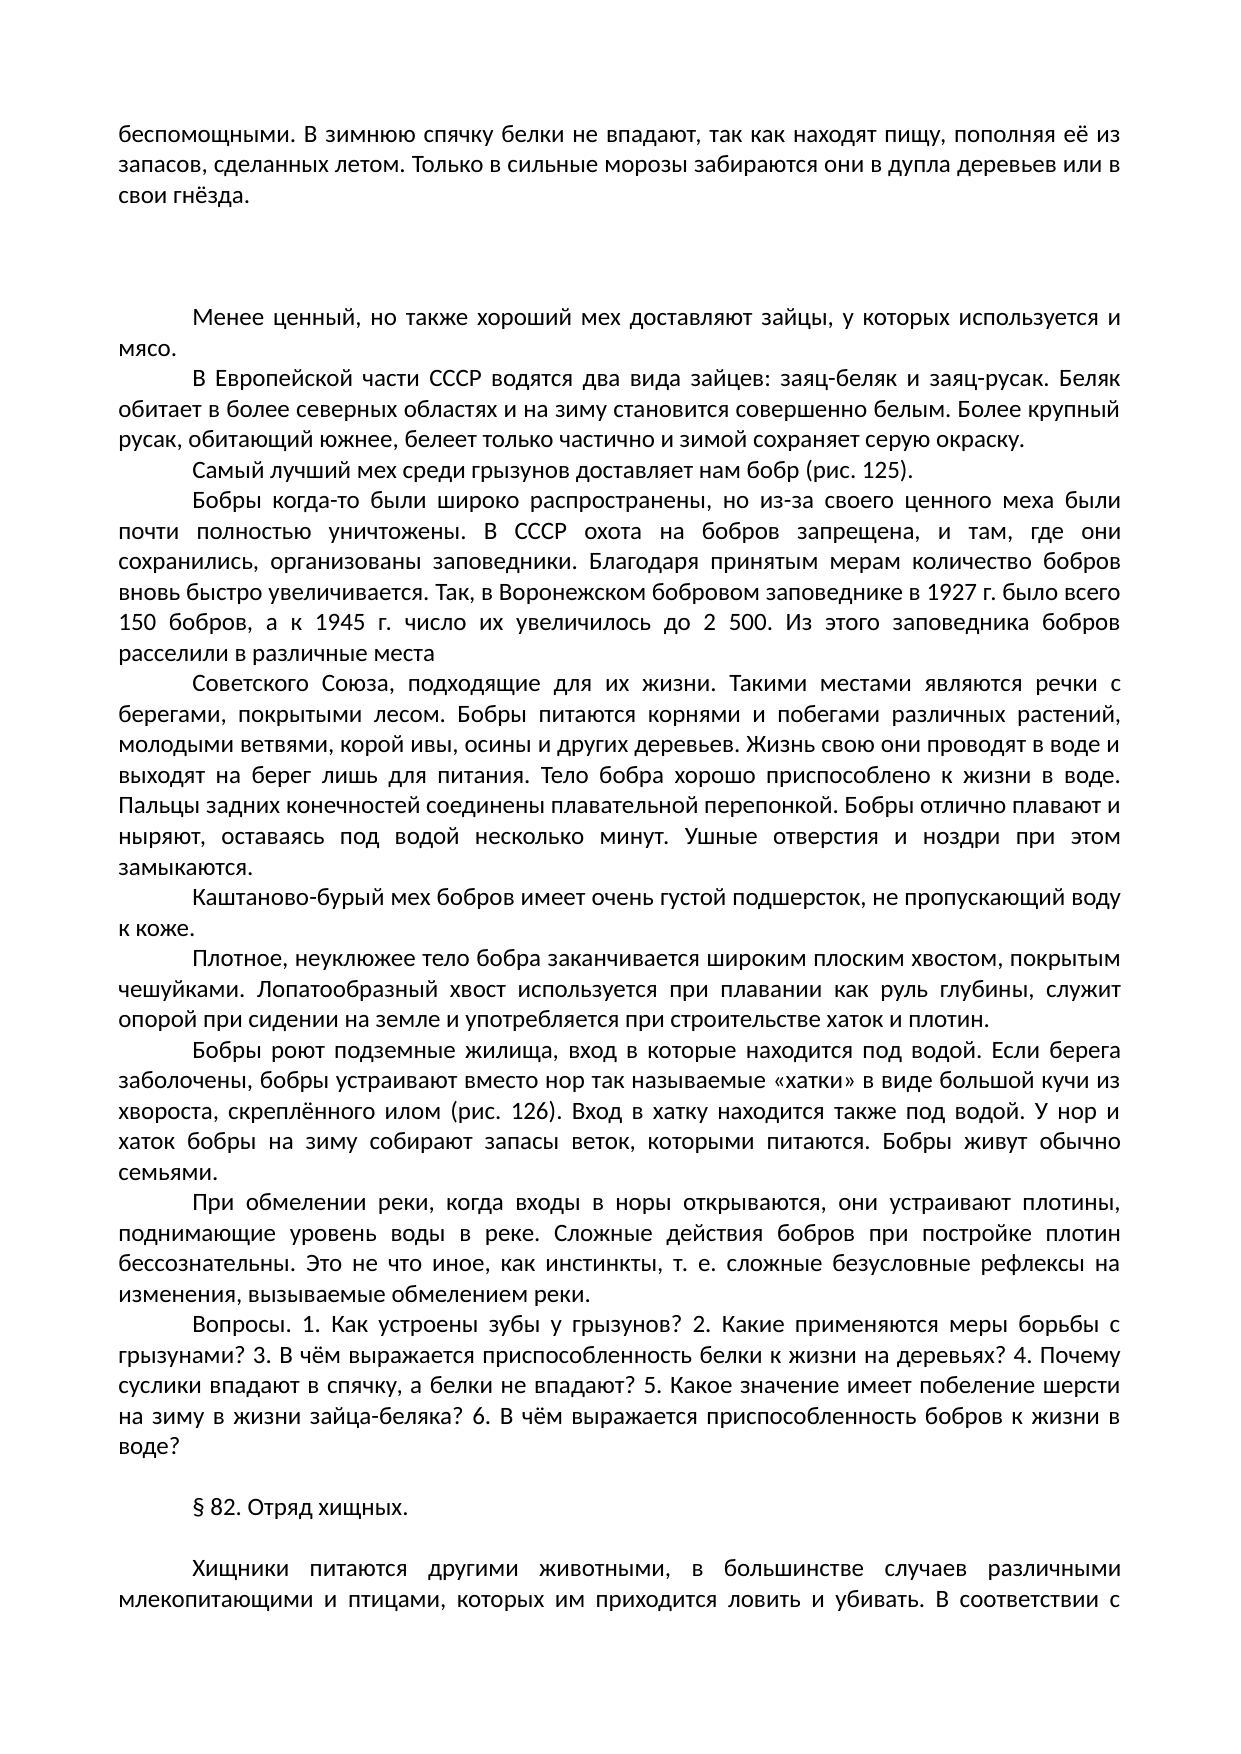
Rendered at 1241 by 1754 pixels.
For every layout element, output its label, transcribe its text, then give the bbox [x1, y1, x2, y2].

text Советского Союза, подходящие для их жизни. Такими местами являются речки с берегами, покрытыми лесом. Бобры питаются корнями и побегами различных растений, молодыми ветвями, корой ивы, осины и других деревьев. Жизнь свою они проводят в воде и выходят на берег лишь для питания. Тело бобра хорошо приспособлено к жизни в воде. Пальцы задних конечностей соединены плавательной перепонкой. Бобры отлично плавают и ныряют, оставаясь под водой несколько минут. Ушные отверстия и ноздри при этом замыкаются. [118, 667, 1122, 881]
text § 82. Отряд хищных. [118, 1492, 1122, 1522]
text Самый лучший мех среди грызунов доставляет нам бобр (рис. 125). [118, 454, 1122, 484]
text Бобры роют подземные жилища, вход в которые находится под водой. Если берега заболочены, бобры устраивают вместо нор так называемые «хатки» в виде большой кучи из хвороста, скреплённого илом (рис. 126). Вход в хатку находится также под водой. У нор и хаток бобры на зиму собирают запасы веток, которыми питаются. Бобры живут обычно семьями. [118, 1034, 1122, 1186]
text При обмелении реки, когда входы в норы открываются, они устраивают плотины, поднимающие уровень воды в реке. Сложные действия бобров при постройке плотин бессознательны. Это не что иное, как инстинкты, т. е. сложные безусловные рефлексы на изменения, вызываемые обмелением реки. [118, 1186, 1122, 1308]
text Вопросы. 1. Как устроены зубы у грызунов? 2. Какие применяются меры борьбы с грызунами? 3. В чём выражается приспособленность белки к жизни на деревьях? 4. Почему суслики впадают в спячку, а белки не впадают? 5. Какое значение имеет побеление шерсти на зиму в жизни зайца-беляка? 6. В чём выражается приспособленность бобров к жизни в воде? [118, 1308, 1122, 1461]
text Бобры когда-то были широко распространены, но из-за своего ценного меха были почти полностью уничтожены. В СССР охота на бобров запрещена, и там, где они сохранились, организованы заповедники. Благодаря принятым мерам количество бобров вновь быстро увеличивается. Так, в Воронежском бобровом заповеднике в 1927 г. было всего 150 бобров, а к 1945 г. число их увеличилось до 2 500. Из этого заповедника бобров расселили в различные места [118, 484, 1122, 667]
text Менее ценный, но также хороший мех доставляют зайцы, у которых используется и мясо. [118, 301, 1122, 362]
text Плотное, неуклюжее тело бобра заканчивается широким плоским хвостом, покрытым чешуйками. Лопатообразный хвост используется при плавании как руль глубины, служит опорой при сидении на земле и употребляется при строительстве хаток и плотин. [118, 942, 1122, 1034]
text Каштаново-бурый мех бобров имеет очень густой подшерсток, не пропускающий воду к коже. [118, 881, 1122, 942]
text Хищники питаются другими животными, в большинстве случаев различными млекопитающими и птицами, которых им приходится ловить и убивать. В соответствии с [118, 1553, 1122, 1614]
text В Европейской части СССР водятся два вида зайцев: заяц-беляк и заяц-русак. Беляк обитает в более северных областях и на зиму становится совершенно белым. Более крупный русак, обитающий южнее, белеет только частично и зимой сохраняет серую окраску. [118, 362, 1122, 454]
text беспомощными. В зимнюю спячку белки не впадают, так как находят пищу, пополняя её из запасов, сделанных летом. Только в сильные морозы забираются они в дупла деревьев или в свои гнёзда. [118, 118, 1122, 210]
